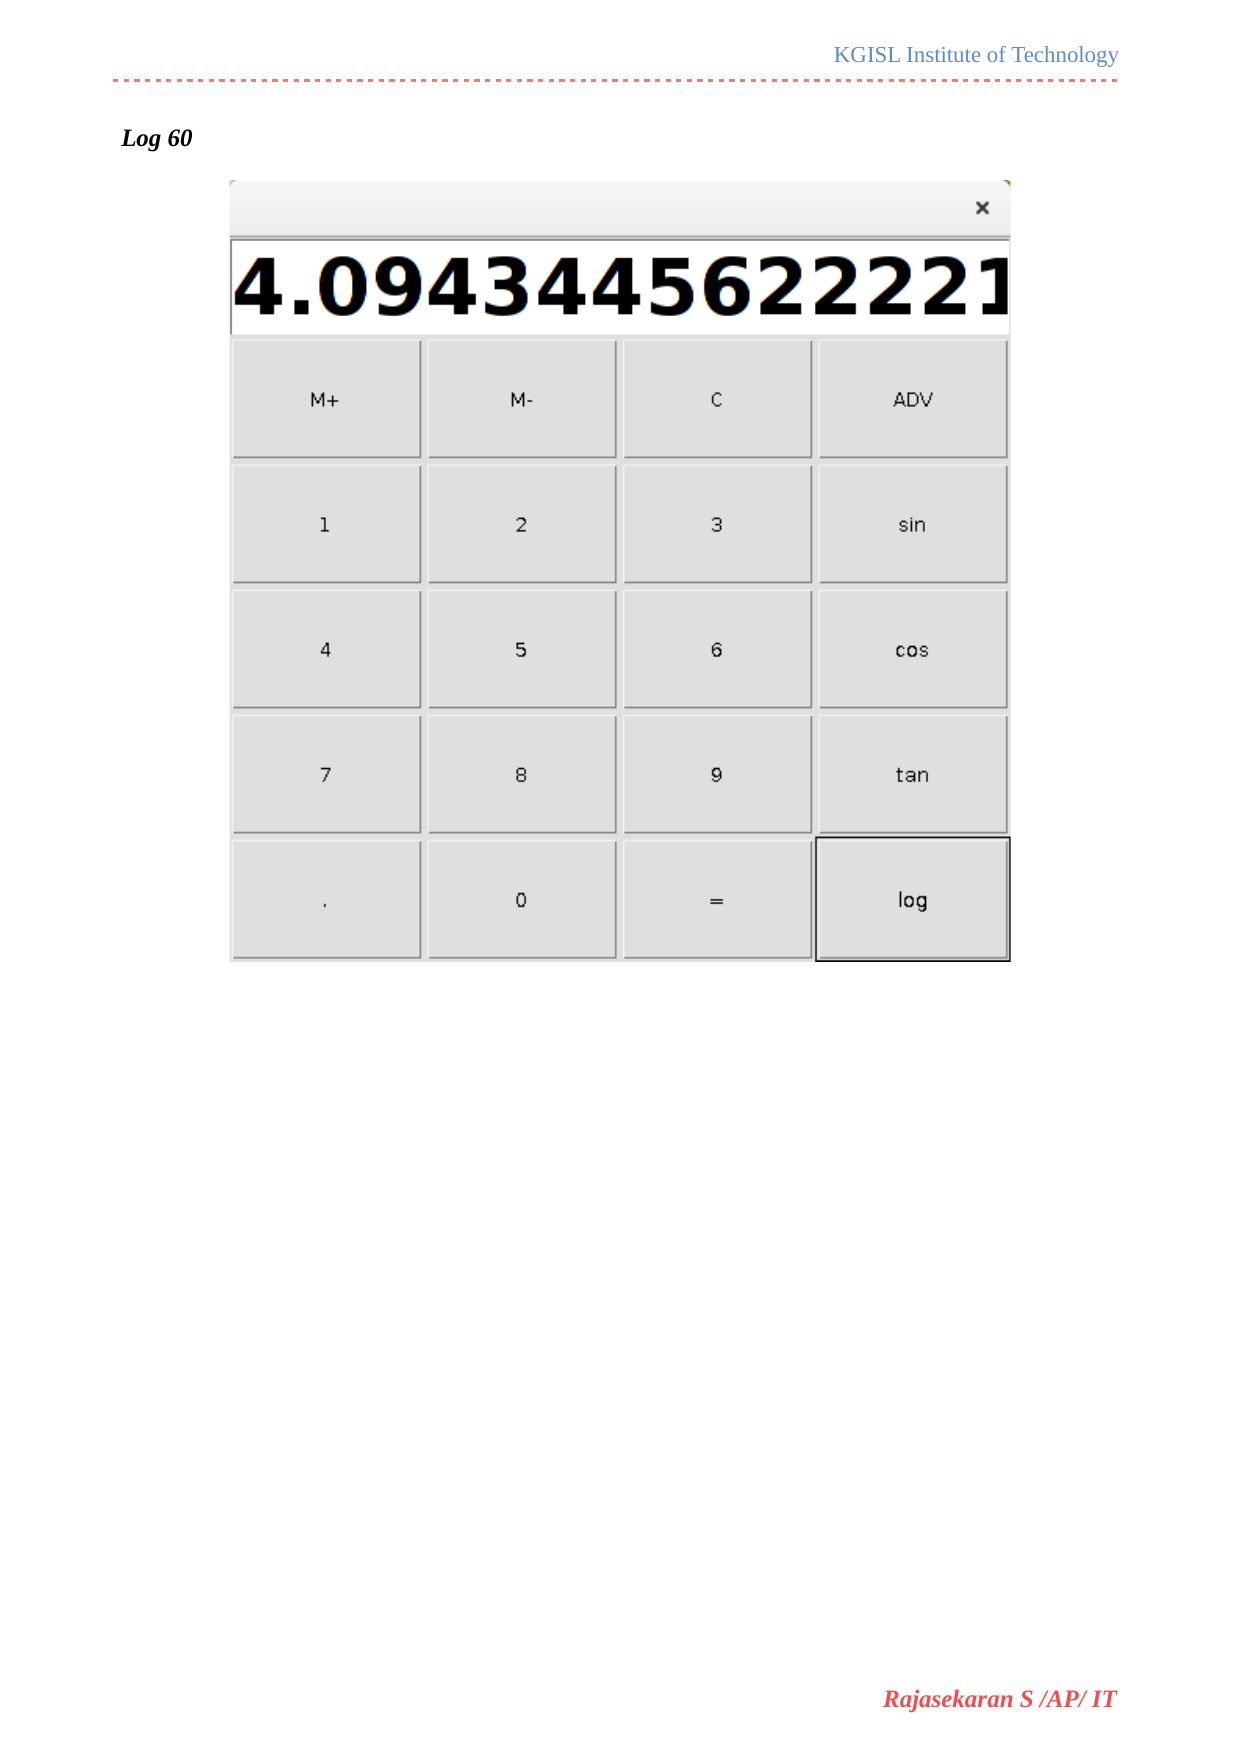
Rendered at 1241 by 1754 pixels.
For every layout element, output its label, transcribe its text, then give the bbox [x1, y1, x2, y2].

picture [229, 180, 1011, 962]
text Log 60 [121, 123, 1119, 152]
